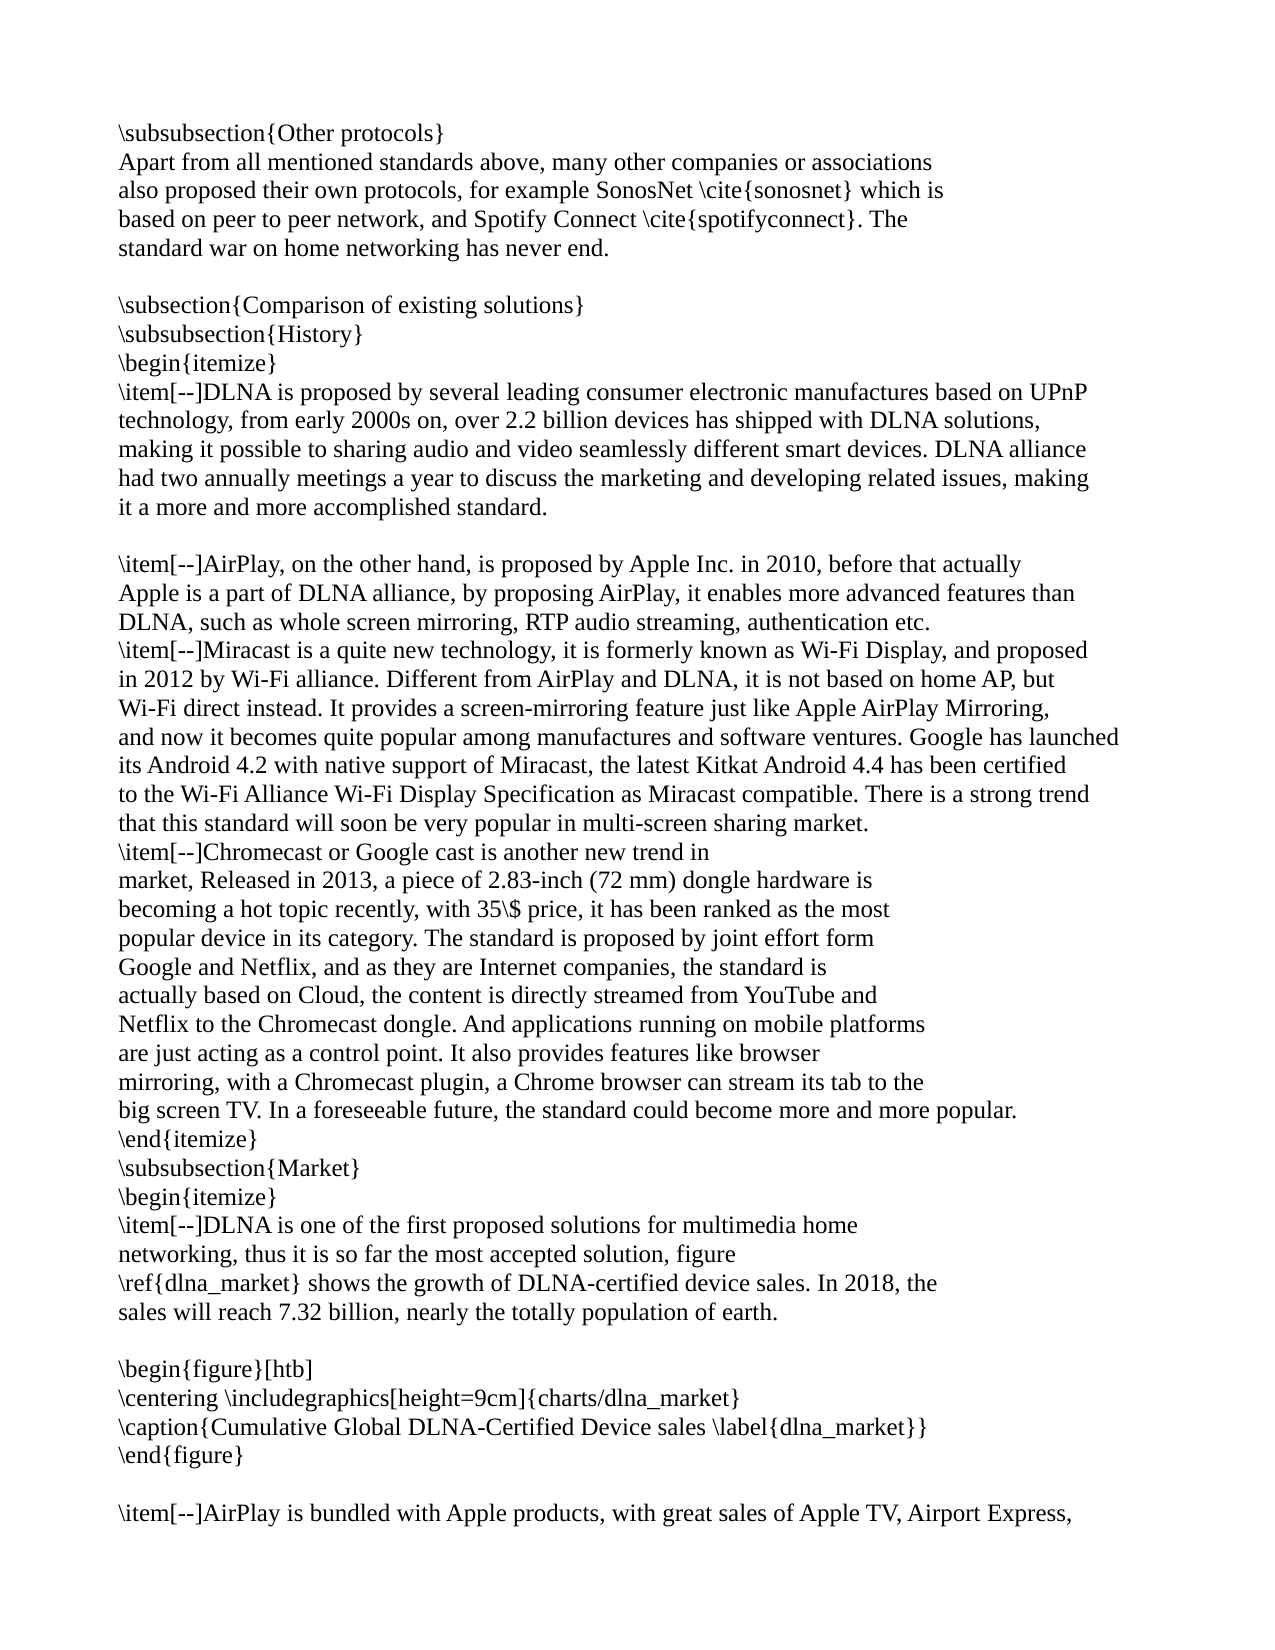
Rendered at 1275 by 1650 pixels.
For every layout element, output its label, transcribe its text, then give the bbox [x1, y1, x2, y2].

text Wi-Fi direct instead. It provides a screen-mirroring feature just like Apple AirPlay Mirroring, [118, 693, 1157, 722]
text \ref{dlna_market} shows the growth of DLNA-certified device sales. In 2018, the [118, 1268, 1157, 1297]
text becoming a hot topic recently, with 35\$ price, it has been ranked as the most [118, 894, 1157, 923]
text \begin{itemize} [118, 348, 1157, 377]
text \item[--]AirPlay, on the other hand, is proposed by Apple Inc. in 2010, before that actually [118, 549, 1157, 578]
text to the Wi-Fi Alliance Wi-Fi Display Specification as Miracast compatible. There is a strong trend [118, 779, 1157, 808]
text \item[--]Miracast is a quite new technology, it is formerly known as Wi-Fi Display, and proposed [118, 636, 1157, 664]
text actually based on Cloud, the content is directly streamed from YouTube and [118, 981, 1157, 1009]
text \item[--]AirPlay is bundled with Apple products, with great sales of Apple TV, Airport Express, [118, 1498, 1157, 1527]
text \end{itemize} [118, 1124, 1157, 1153]
text networking, thus it is so far the most accepted solution, figure [118, 1239, 1157, 1268]
text Apart from all mentioned standards above, many other companies or associations [118, 147, 1157, 176]
text \item[--]Chromecast or Google cast is another new trend in [118, 837, 1157, 866]
text Netflix to the Chromecast dongle. And applications running on mobile platforms [118, 1009, 1157, 1038]
text are just acting as a control point. It also provides features like browser [118, 1038, 1157, 1067]
text \subsubsection{Other protocols} [118, 118, 1157, 147]
text \subsubsection{Market} [118, 1153, 1157, 1182]
text standard war on home networking has never end. [118, 233, 1157, 262]
text \begin{figure}[htb] [118, 1354, 1157, 1383]
text \item[--]DLNA is one of the first proposed solutions for multimedia home [118, 1211, 1157, 1239]
text Apple is a part of DLNA alliance, by proposing AirPlay, it enables more advanced features than [118, 578, 1157, 607]
text \subsection{Comparison of existing solutions} [118, 291, 1157, 319]
text based on peer to peer network, and Spotify Connect \cite{spotifyconnect}. The [118, 204, 1157, 233]
text in 2012 by Wi-Fi alliance. Different from AirPlay and DLNA, it is not based on home AP, but [118, 664, 1157, 693]
text and now it becomes quite popular among manufactures and software ventures. Google has launched [118, 722, 1157, 751]
text \item[--]DLNA is proposed by several leading consumer electronic manufactures based on UPnP [118, 377, 1157, 406]
text \end{figure} [118, 1441, 1157, 1469]
text mirroring, with a Chromecast plugin, a Chrome browser can stream its tab to the [118, 1067, 1157, 1096]
text also proposed their own protocols, for example SonosNet \cite{sonosnet} which is [118, 176, 1157, 204]
text had two annually meetings a year to discuss the marketing and developing related issues, making [118, 463, 1157, 492]
text big screen TV. In a foreseeable future, the standard could become more and more popular. [118, 1096, 1157, 1124]
text technology, from early 2000s on, over 2.2 billion devices has shipped with DLNA solutions, [118, 406, 1157, 434]
text Google and Netflix, and as they are Internet companies, the standard is [118, 952, 1157, 981]
text \begin{itemize} [118, 1182, 1157, 1211]
text DLNA, such as whole screen mirroring, RTP audio streaming, authentication etc. [118, 607, 1157, 636]
text that this standard will soon be very popular in multi-screen sharing market. [118, 808, 1157, 837]
text \centering \includegraphics[height=9cm]{charts/dlna_market} [118, 1383, 1157, 1412]
text \caption{Cumulative Global DLNA-Certified Device sales \label{dlna_market}} [118, 1412, 1157, 1441]
text it a more and more accomplished standard. [118, 492, 1157, 521]
text making it possible to sharing audio and video seamlessly different smart devices. DLNA alliance [118, 434, 1157, 463]
text its Android 4.2 with native support of Miracast, the latest Kitkat Android 4.4 has been certified [118, 751, 1157, 779]
text popular device in its category. The standard is proposed by joint effort form [118, 923, 1157, 952]
text \subsubsection{History} [118, 319, 1157, 348]
text market, Released in 2013, a piece of 2.83-inch (72 mm) dongle hardware is [118, 866, 1157, 894]
text sales will reach 7.32 billion, nearly the totally population of earth. [118, 1297, 1157, 1326]
